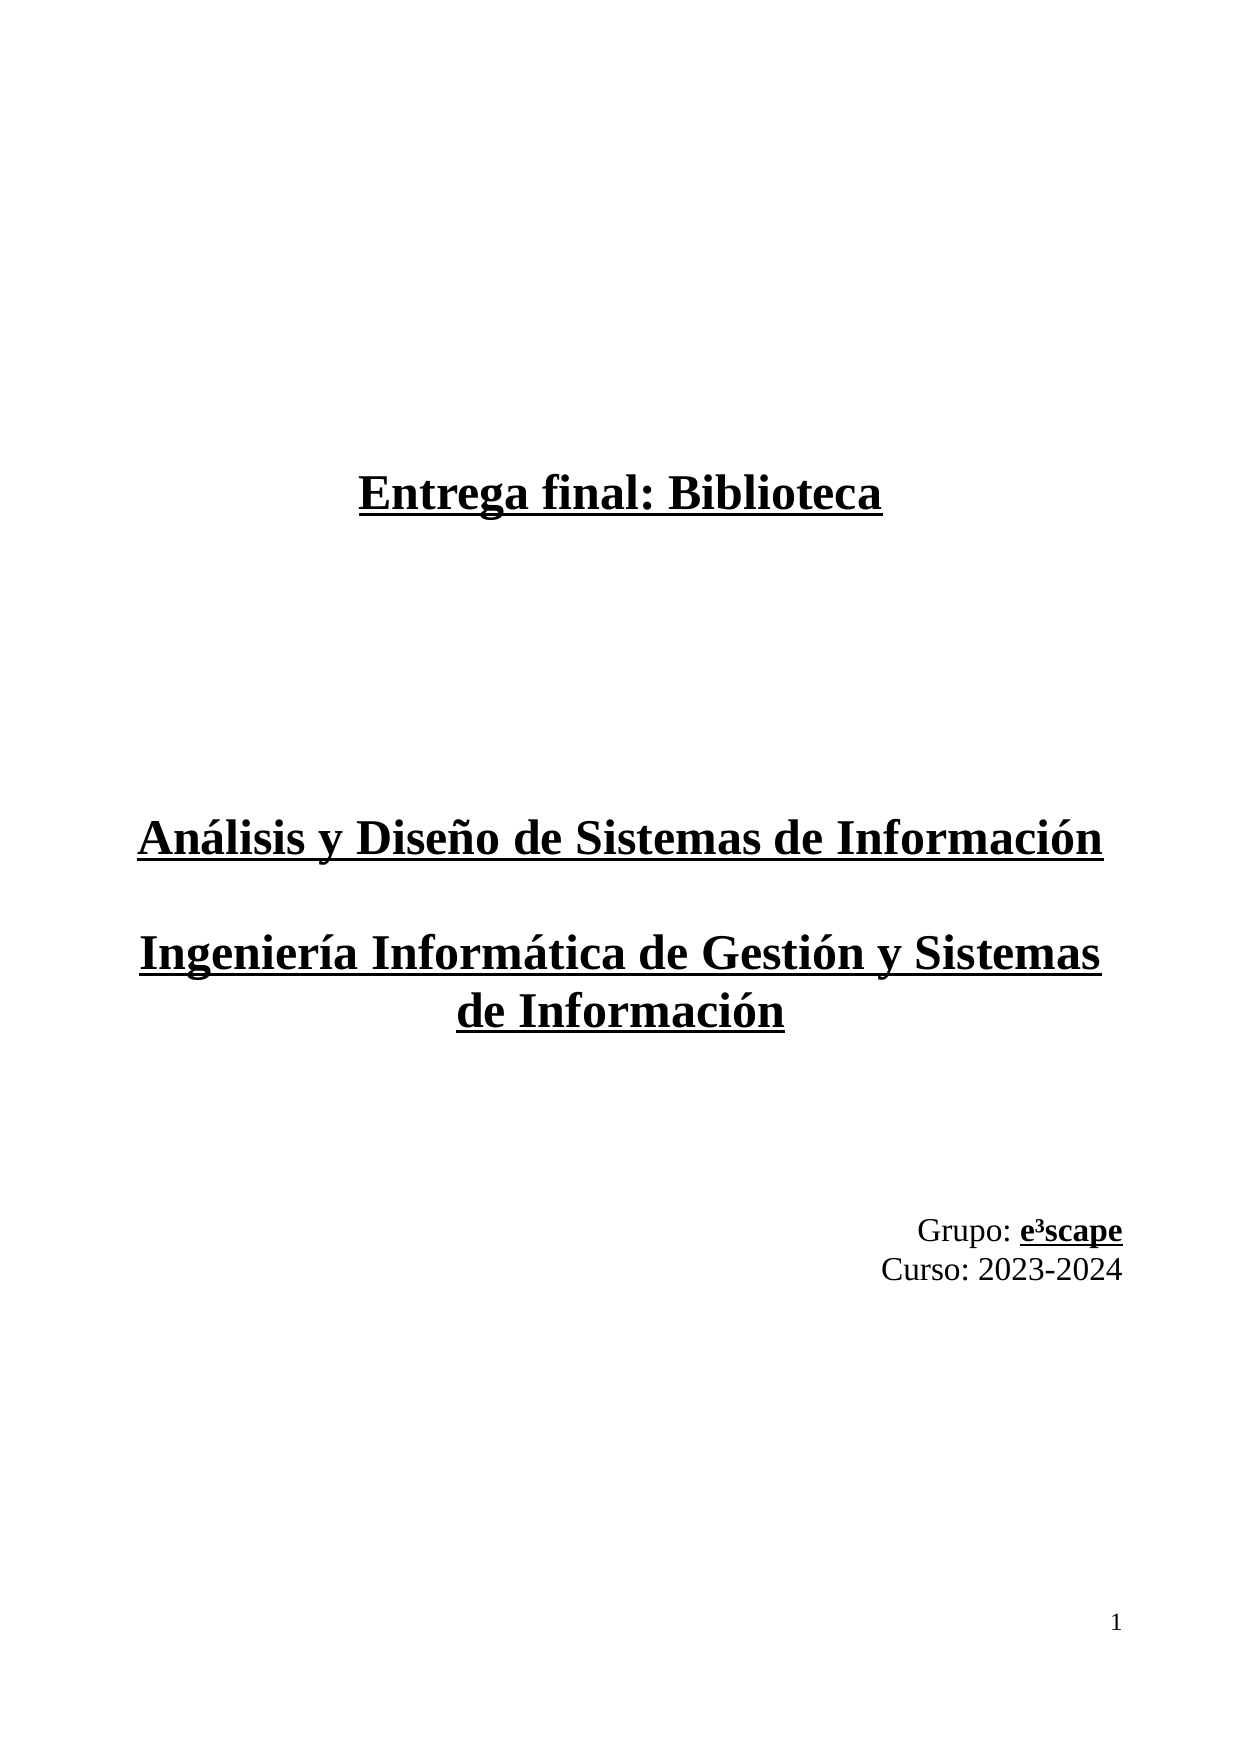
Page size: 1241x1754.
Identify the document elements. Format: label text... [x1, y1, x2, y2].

text Curso: 2023-2024 [118, 1249, 1122, 1287]
text Ingeniería Informática de Gestión y Sistemas de Información [118, 923, 1122, 1038]
text Grupo: e³scape [118, 1211, 1122, 1249]
text Entrega final: Biblioteca [118, 463, 1122, 521]
text Análisis y Diseño de Sistemas de Información [118, 808, 1122, 866]
